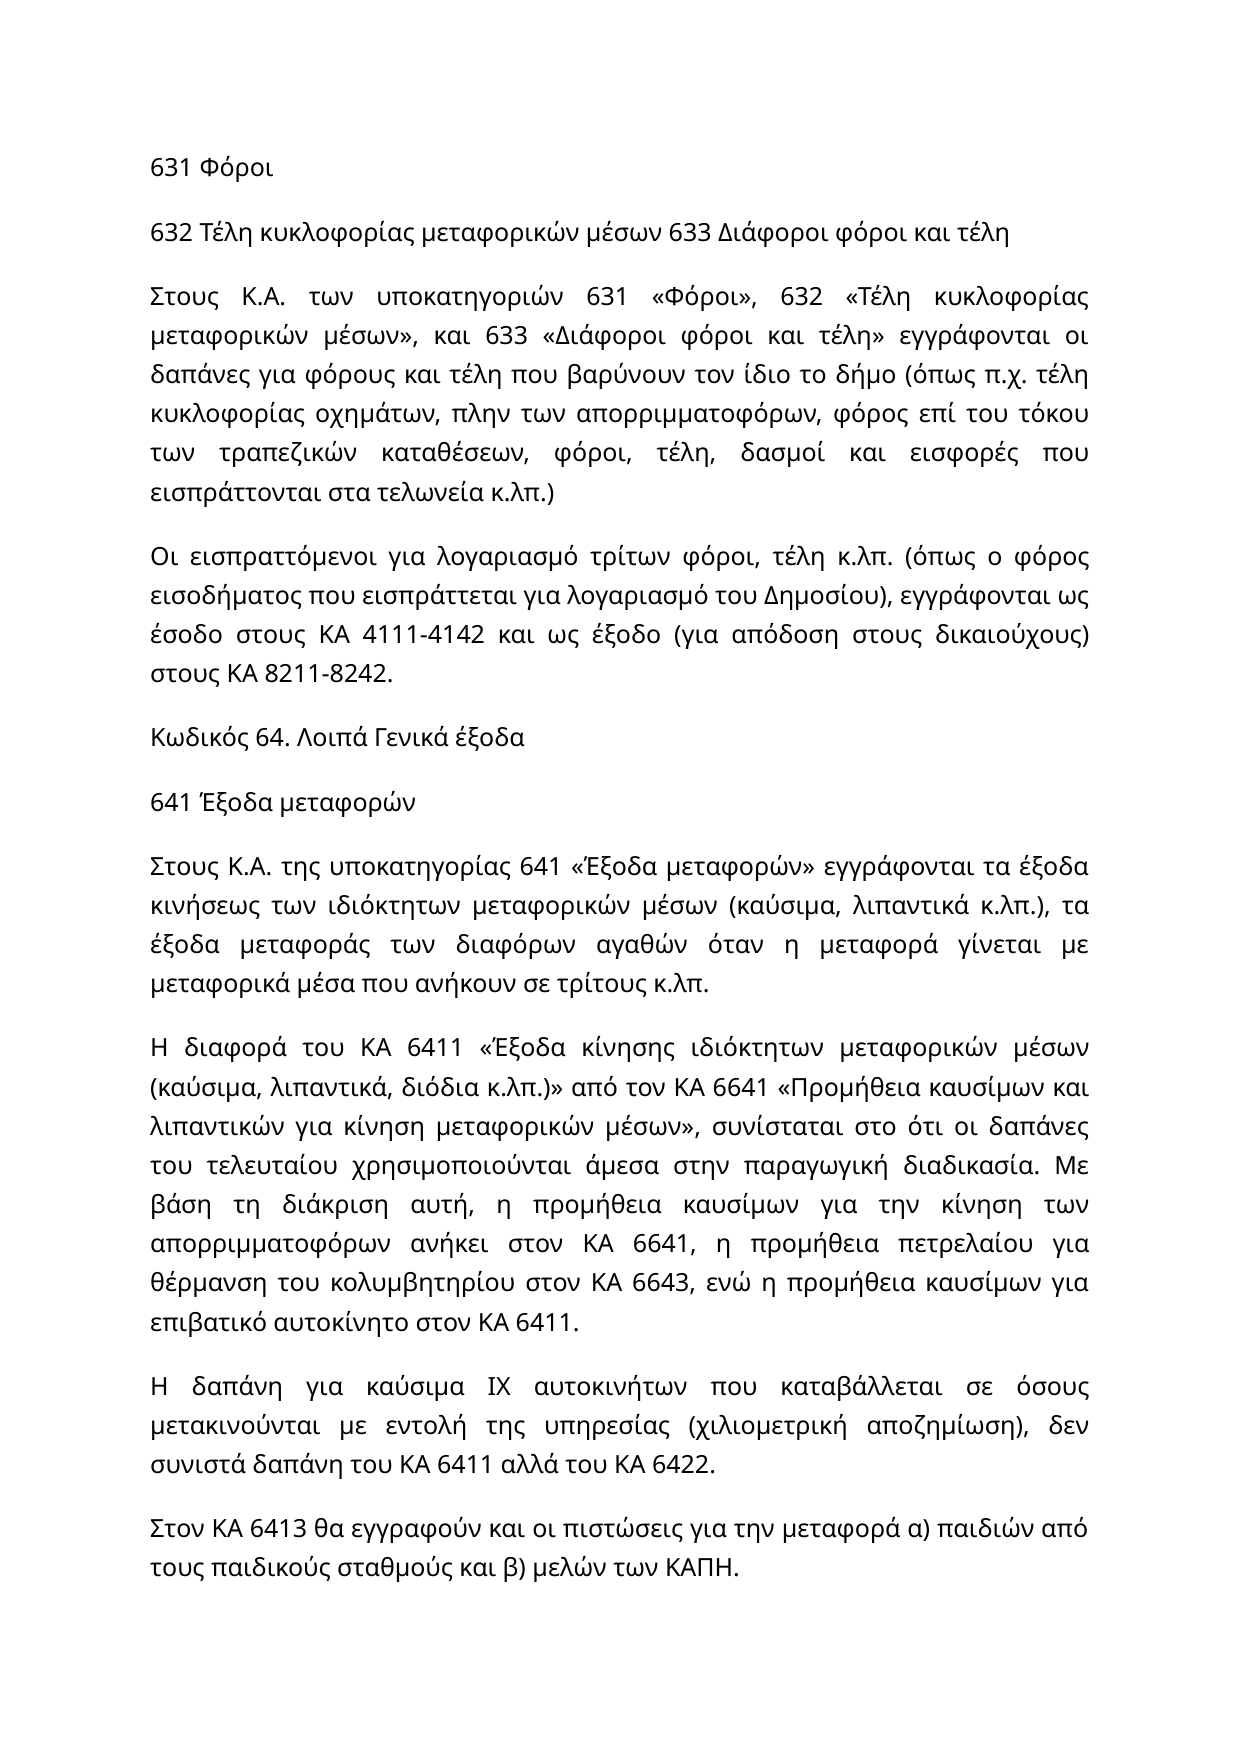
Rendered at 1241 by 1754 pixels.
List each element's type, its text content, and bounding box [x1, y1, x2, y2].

text Οι εισπραττόμενοι για λογαριασμό τρίτων φόροι, τέλη κ.λπ. (όπως ο φόρος εισοδήματος που εισπράττεται για λογαριασμό του Δημοσίου), εγγράφονται ως έσοδο στους ΚΑ 4111-4142 και ως έξοδο (για απόδοση στους δικαιούχους) στους ΚΑ 8211-8242. [150, 538, 1090, 690]
text Στους Κ.Α. της υποκατηγορίας 641 «Έξοδα μεταφορών» εγγράφονται τα έξοδα κινήσεως των ιδιόκτητων μεταφορικών μέσων (καύσιμα, λιπαντικά κ.λπ.), τα έξοδα μεταφοράς των διαφόρων αγαθών όταν η μεταφορά γίνεται με μεταφορικά μέσα που ανήκουν σε τρίτους κ.λπ. [150, 848, 1090, 1000]
text Κωδικός 64. Λοιπά Γενικά έξοδα [150, 720, 1090, 754]
text 632 Τέλη κυκλοφορίας μεταφορικών μέσων 633 Διάφοροι φόροι και τέλη [150, 214, 1090, 248]
text 641 Έξοδα μεταφορών [150, 784, 1090, 818]
text Στους Κ.Α. των υποκατηγοριών 631 «Φόροι», 632 «Τέλη κυκλοφορίας μεταφορικών μέσων», και 633 «Διάφοροι φόροι και τέλη» εγγράφονται οι δαπάνες για φόρους και τέλη που βαρύνουν τον ίδιο το δήμο (όπως π.χ. τέλη κυκλοφορίας οχημάτων, πλην των απορριμματοφόρων, φόρος επί του τόκου των τραπεζικών καταθέσεων, φόροι, τέλη, δασμοί και εισφορές που εισπράττονται στα τελωνεία κ.λπ.) [150, 278, 1090, 508]
text 631 Φόροι [150, 150, 1090, 184]
text Στον ΚΑ 6413 θα εγγραφούν και οι πιστώσεις για την μεταφορά α) παιδιών από τους παιδικούς σταθμούς και β) μελών των ΚΑΠΗ. [150, 1511, 1090, 1584]
text Η διαφορά του ΚΑ 6411 «Έξοδα κίνησης ιδιόκτητων μεταφορικών μέσων (καύσιμα, λιπαντικά, διόδια κ.λπ.)» από τον ΚΑ 6641 «Προμήθεια καυσίμων και λιπαντικών για κίνηση μεταφορικών μέσων», συνίσταται στο ότι οι δαπάνες του τελευταίου χρησιμοποιούνται άμεσα στην παραγωγική διαδικασία. Με βάση τη διάκριση αυτή, η προμήθεια καυσίμων για την κίνηση των απορριμματοφόρων ανήκει στον ΚΑ 6641, η προμήθεια πετρελαίου για θέρμανση του κολυμβητηρίου στον ΚΑ 6643, ενώ η προμήθεια καυσίμων για επιβατικό αυτοκίνητο στον ΚΑ 6411. [150, 1030, 1090, 1338]
text Η δαπάνη για καύσιμα ΙΧ αυτοκινήτων που καταβάλλεται σε όσους μετακινούνται με εντολή της υπηρεσίας (χιλιομετρική αποζημίωση), δεν συνιστά δαπάνη του ΚΑ 6411 αλλά του ΚΑ 6422. [150, 1368, 1090, 1481]
